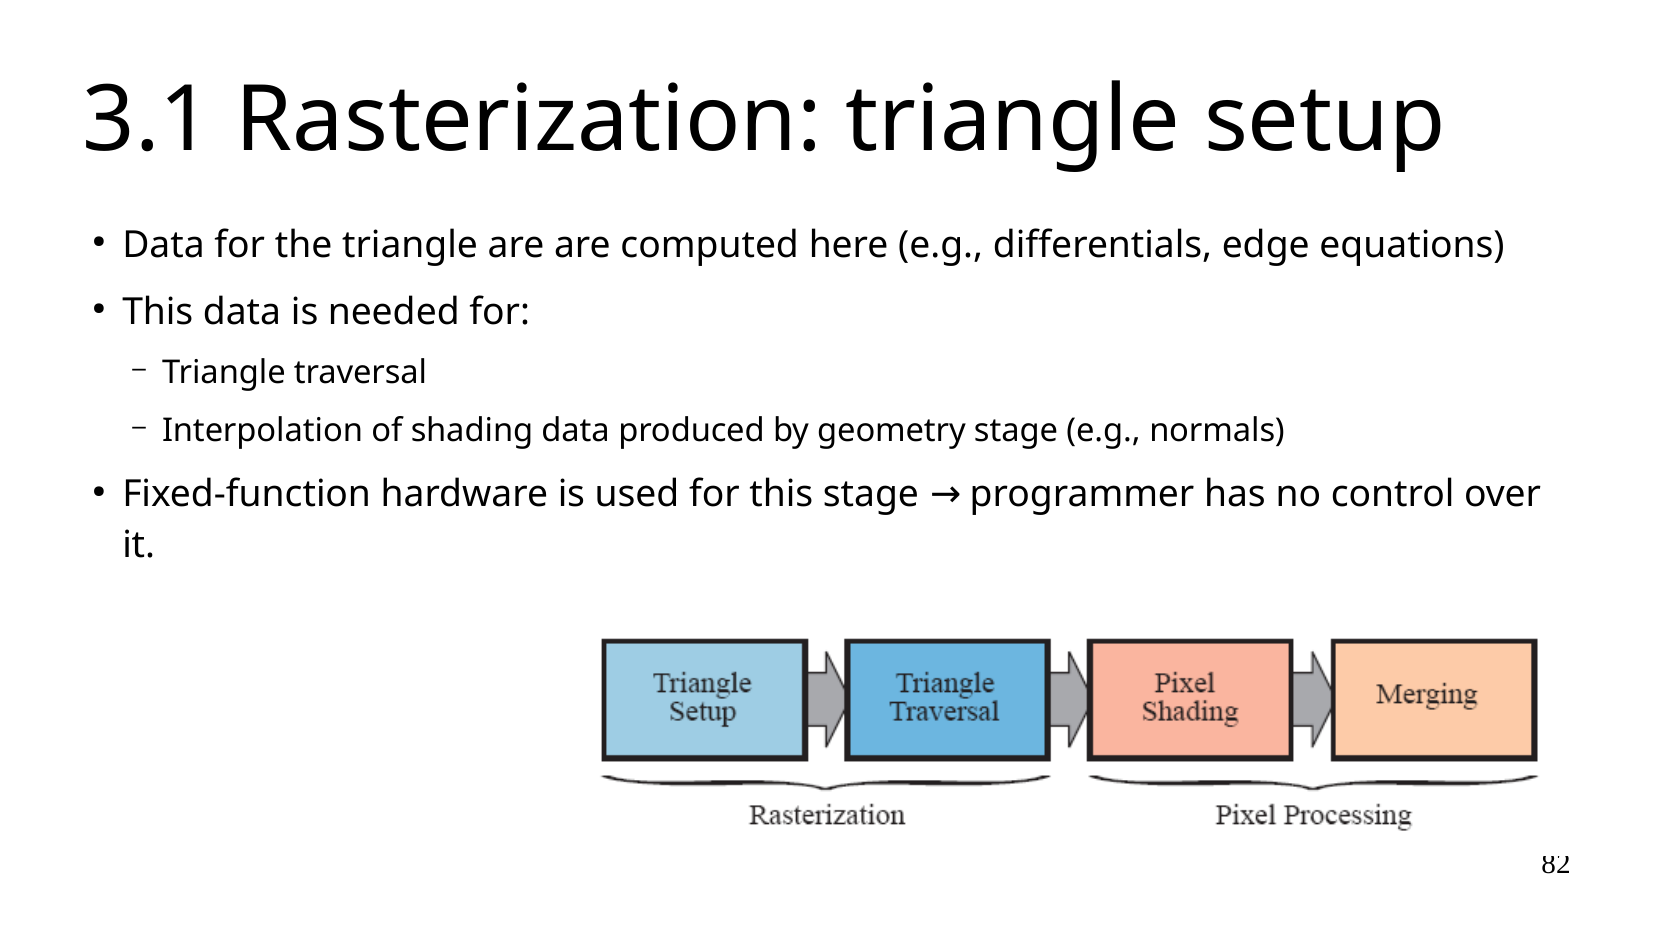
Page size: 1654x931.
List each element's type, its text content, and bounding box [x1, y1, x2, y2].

list Data for the triangle are are computed here (e.g., differentials, edge equations) This data is needed for: Triangle traversal Interpolation of shading data produced by geometry stage (e.g., normals) Fixed-function hardware is used for this stage → programmer has no control over it. [82, 217, 1571, 571]
picture [555, 614, 1591, 856]
title 3.1 Rasterization: triangle setup [82, 37, 1571, 193]
